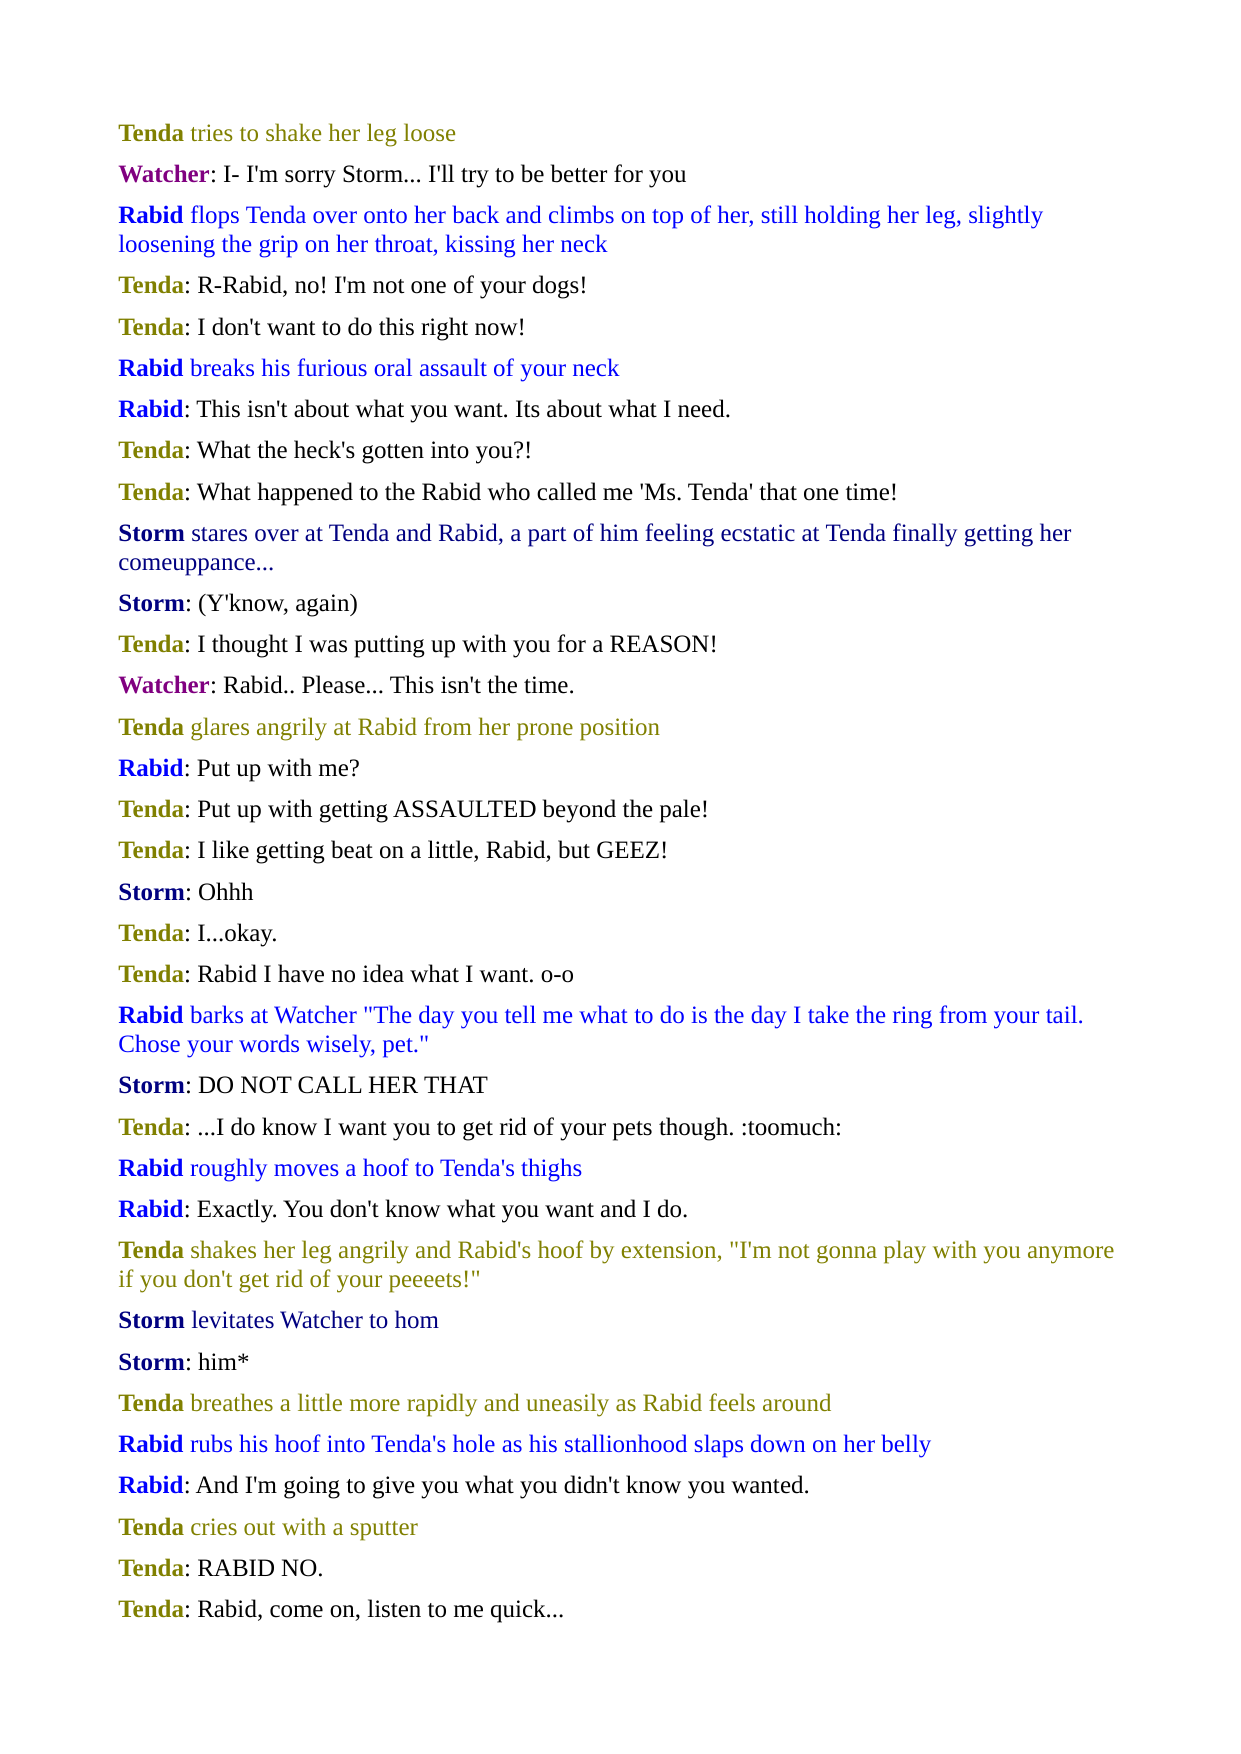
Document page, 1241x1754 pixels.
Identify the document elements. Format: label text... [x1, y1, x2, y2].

text Tenda tries to shake her leg loose [118, 118, 1122, 147]
text Tenda: What happened to the Rabid who called me 'Ms. Tenda' that one time! [118, 477, 1122, 506]
text Tenda breathes a little more rapidly and uneasily as Rabid feels around [118, 1388, 1122, 1417]
text Tenda: Put up with getting ASSAULTED beyond the pale! [118, 794, 1122, 823]
text Tenda: Rabid I have no idea what I want. o-o [118, 959, 1122, 988]
text Rabid barks at Watcher "The day you tell me what to do is the day I take the ring from your tail. Chose your words wisely, pet." [118, 1001, 1122, 1058]
text Tenda glares angrily at Rabid from her prone position [118, 712, 1122, 741]
text Rabid roughly moves a hoof to Tenda's thighs [118, 1153, 1122, 1182]
text Tenda: I like getting beat on a little, Rabid, but GEEZ! [118, 836, 1122, 864]
text Tenda shakes her leg angrily and Rabid's hoof by extension, "I'm not gonna play with you anymore if you don't get rid of your peeeets!" [118, 1236, 1122, 1293]
text Tenda cries out with a sputter [118, 1512, 1122, 1541]
text Rabid flops Tenda over onto her back and climbs on top of her, still holding her leg, slightly loosening the grip on her throat, kissing her neck [118, 201, 1122, 258]
text Tenda: R-Rabid, no! I'm not one of your dogs! [118, 271, 1122, 299]
text Rabid breaks his furious oral assault of your neck [118, 353, 1122, 382]
text Storm levitates Watcher to hom [118, 1306, 1122, 1334]
text Tenda: What the heck's gotten into you?! [118, 436, 1122, 464]
text Rabid rubs his hoof into Tenda's hole as his stallionhood slaps down on her belly [118, 1429, 1122, 1458]
text Watcher: I- I'm sorry Storm... I'll try to be better for you [118, 159, 1122, 188]
text Tenda: RABID NO. [118, 1553, 1122, 1582]
text Storm stares over at Tenda and Rabid, a part of him feeling ecstatic at Tenda finally getting her comeuppance... [118, 518, 1122, 576]
text Rabid: This isn't about what you want. Its about what I need. [118, 394, 1122, 423]
text Tenda: I don't want to do this right now! [118, 312, 1122, 341]
text Tenda: I thought I was putting up with you for a REASON! [118, 629, 1122, 658]
text Rabid: Put up with me? [118, 753, 1122, 782]
text Storm: him* [118, 1347, 1122, 1376]
text Watcher: Rabid.. Please... This isn't the time. [118, 671, 1122, 699]
text Storm: (Y'know, again) [118, 588, 1122, 617]
text Storm: Ohhh [118, 877, 1122, 906]
text Tenda: Rabid, come on, listen to me quick... [118, 1594, 1122, 1623]
text Tenda: ...I do know I want you to get rid of your pets though. :toomuch: [118, 1112, 1122, 1141]
text Storm: DO NOT CALL HER THAT [118, 1071, 1122, 1099]
text Tenda: I...okay. [118, 918, 1122, 947]
text Rabid: And I'm going to give you what you didn't know you wanted. [118, 1471, 1122, 1499]
text Rabid: Exactly. You don't know what you want and I do. [118, 1194, 1122, 1223]
